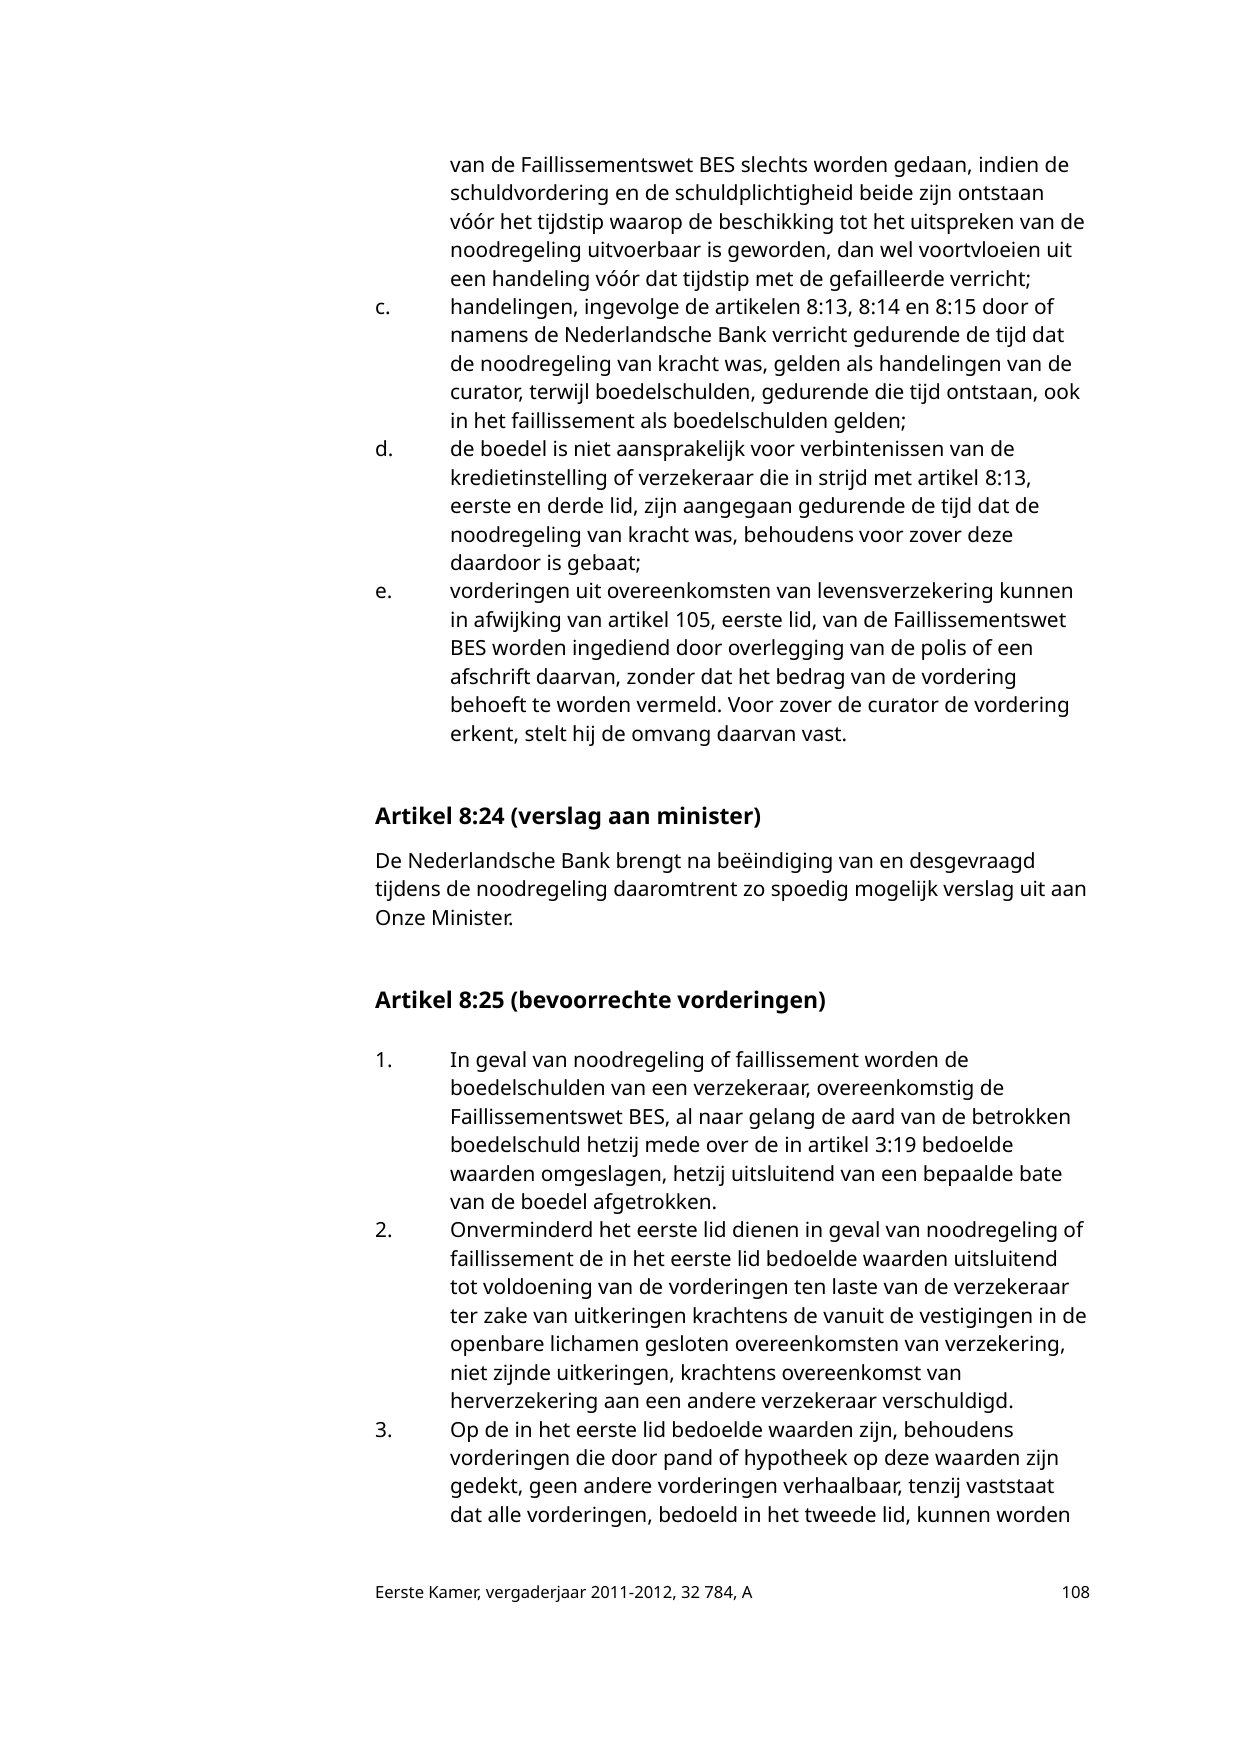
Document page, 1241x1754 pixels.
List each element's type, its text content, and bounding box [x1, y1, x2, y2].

list Op de in het eerste lid bedoelde waarden zijn, behoudens vorderingen die door pand of hypotheek op deze waarden zijn gedekt, geen andere vorderingen verhaalbaar, tenzij vaststaat dat alle vorderingen, bedoeld in het tweede lid, kunnen worden [375, 1415, 1090, 1528]
subtitle Artikel 8:24 (verslag aan minister) [375, 800, 1090, 831]
list de boedel is niet aansprakelijk voor verbintenissen van de kredietinstelling of verzekeraar die in strijd met artikel 8:13, eerste en derde lid, zijn aangegaan gedurende de tijd dat de noodregeling van kracht was, behoudens voor zover deze daardoor is gebaat; [375, 434, 1090, 577]
list handelingen, ingevolge de artikelen 8:13, 8:14 en 8:15 door of namens de Nederlandsche Bank verricht gedurende de tijd dat de noodregeling van kracht was, gelden als handelingen van de curator, terwijl boedelschulden, gedurende die tijd ontstaan, ook in het faillissement als boedelschulden gelden; [375, 292, 1090, 434]
list van de Faillissementswet BES slechts worden gedaan, indien de schuldvordering en de schuldplichtigheid beide zijn ontstaan vóór het tijdstip waarop de beschikking tot het uitspreken van de noodregeling uitvoerbaar is geworden, dan wel voortvloeien uit een handeling vóór dat tijdstip met de gefailleerde verricht; [375, 150, 1090, 292]
subtitle Artikel 8:25 (bevoorrechte vorderingen) [375, 984, 1090, 1015]
list Onverminderd het eerste lid dienen in geval van noodregeling of faillissement de in het eerste lid bedoelde waarden uitsluitend tot voldoening van de vorderingen ten laste van de verzekeraar ter zake van uitkeringen krachtens de vanuit de vestigingen in de openbare lichamen gesloten overeenkomsten van verzekering, niet zijnde uitkeringen, krachtens overeenkomst van herverzekering aan een andere verzekeraar verschuldigd. [375, 1216, 1090, 1415]
list In geval van noodregeling of faillissement worden de boedelschulden van een verzekeraar, overeenkomstig de Faillissementswet BES, al naar gelang de aard van de betrokken boedelschuld hetzij mede over de in artikel 3:19 bedoelde waarden omgeslagen, hetzij uitsluitend van een bepaalde bate van de boedel afgetrokken. [375, 1045, 1090, 1216]
list vorderingen uit overeenkomsten van levensverzekering kunnen in afwijking van artikel 105, eerste lid, van de Faillissementswet BES worden ingediend door overlegging van de polis of een afschrift daarvan, zonder dat het bedrag van de vordering behoeft te worden vermeld. Voor zover de curator de vordering erkent, stelt hij de omvang daarvan vast. [375, 577, 1090, 747]
text De Nederlandsche Bank brengt na beëindiging van en desgevraagd tijdens de noodregeling daaromtrent zo spoedig mogelijk verslag uit aan Onze Minister. [375, 846, 1090, 931]
